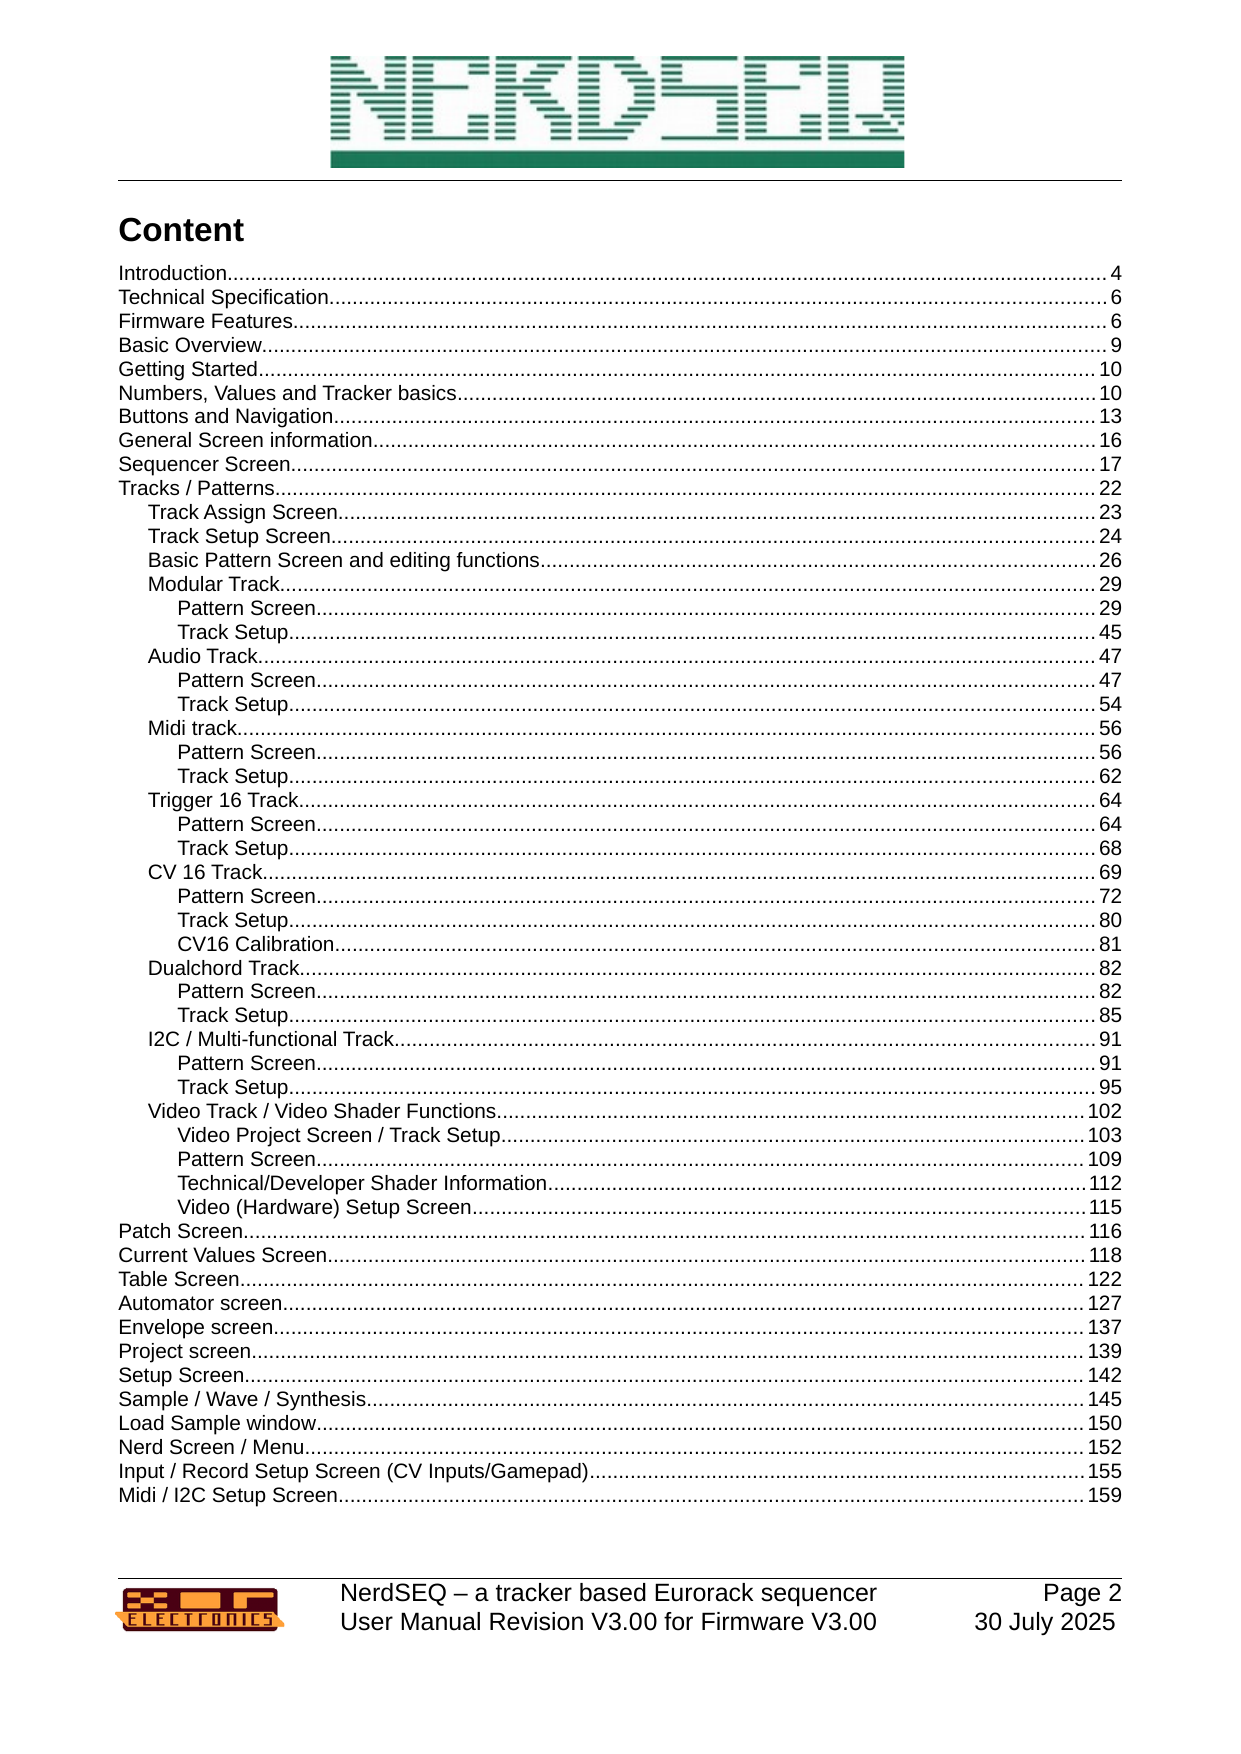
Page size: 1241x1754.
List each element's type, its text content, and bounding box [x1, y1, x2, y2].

text Track Assign Screen 23 [148, 500, 1122, 524]
text Setup Screen 142 [118, 1363, 1122, 1387]
text Automator screen 127 [118, 1291, 1122, 1315]
text Current Values Screen 118 [118, 1243, 1122, 1267]
text Audio Track 47 [148, 644, 1122, 668]
text Table Screen 122 [118, 1267, 1122, 1291]
text Track Setup 95 [177, 1075, 1122, 1099]
text Trigger 16 Track 64 [148, 788, 1122, 812]
text Tracks / Patterns 22 [118, 476, 1122, 500]
text Pattern Screen 109 [177, 1147, 1122, 1171]
text Nerd Screen / Menu 152 [118, 1434, 1122, 1458]
picture [330, 56, 905, 168]
text Pattern Screen 91 [177, 1051, 1122, 1075]
text Pattern Screen 72 [177, 883, 1122, 907]
text Pattern Screen 64 [177, 812, 1122, 836]
text CV 16 Track 69 [148, 859, 1122, 883]
text Midi track 56 [148, 716, 1122, 740]
text Modular Track 29 [148, 572, 1122, 596]
text Track Setup 80 [177, 907, 1122, 931]
text I2C / Multi-functional Track 91 [148, 1027, 1122, 1051]
text Envelope screen 137 [118, 1315, 1122, 1339]
text Pattern Screen 29 [177, 596, 1122, 620]
text Load Sample window 150 [118, 1411, 1122, 1434]
text Buttons and Navigation 13 [118, 404, 1122, 428]
text Input / Record Setup Screen (CV Inputs/Gamepad) 155 [118, 1458, 1122, 1482]
text Track Setup 54 [177, 692, 1122, 716]
text Track Setup 68 [177, 836, 1122, 859]
text Numbers, Values and Tracker basics 10 [118, 380, 1122, 404]
text Track Setup 62 [177, 764, 1122, 788]
text Midi / I2C Setup Screen 159 [118, 1482, 1122, 1506]
text Getting Started 10 [118, 356, 1122, 380]
text Track Setup Screen 24 [148, 524, 1122, 548]
text Technical Specification 6 [118, 284, 1122, 308]
text Pattern Screen 82 [177, 979, 1122, 1003]
text Introduction 4 [118, 261, 1122, 284]
text Patch Screen 116 [118, 1219, 1122, 1243]
text Video Project Screen / Track Setup 103 [177, 1123, 1122, 1147]
text Track Setup 45 [177, 620, 1122, 644]
text Sample / Wave / Synthesis 145 [118, 1387, 1122, 1411]
text Pattern Screen 47 [177, 668, 1122, 692]
text Pattern Screen 56 [177, 740, 1122, 764]
picture [115, 1584, 285, 1634]
text Sequencer Screen 17 [118, 452, 1122, 476]
text Basic Overview 9 [118, 332, 1122, 356]
text Firmware Features 6 [118, 308, 1122, 332]
text Dualchord Track 82 [148, 955, 1122, 979]
subtitle Content [118, 209, 1122, 248]
text Technical/Developer Shader Information 112 [177, 1171, 1122, 1195]
text Basic Pattern Screen and editing functions 26 [148, 548, 1122, 572]
text General Screen information 16 [118, 428, 1122, 452]
text Track Setup 85 [177, 1003, 1122, 1027]
text Video Track / Video Shader Functions 102 [148, 1099, 1122, 1123]
text Project screen 139 [118, 1339, 1122, 1363]
text CV16 Calibration 81 [177, 931, 1122, 955]
text Video (Hardware) Setup Screen 115 [177, 1195, 1122, 1219]
